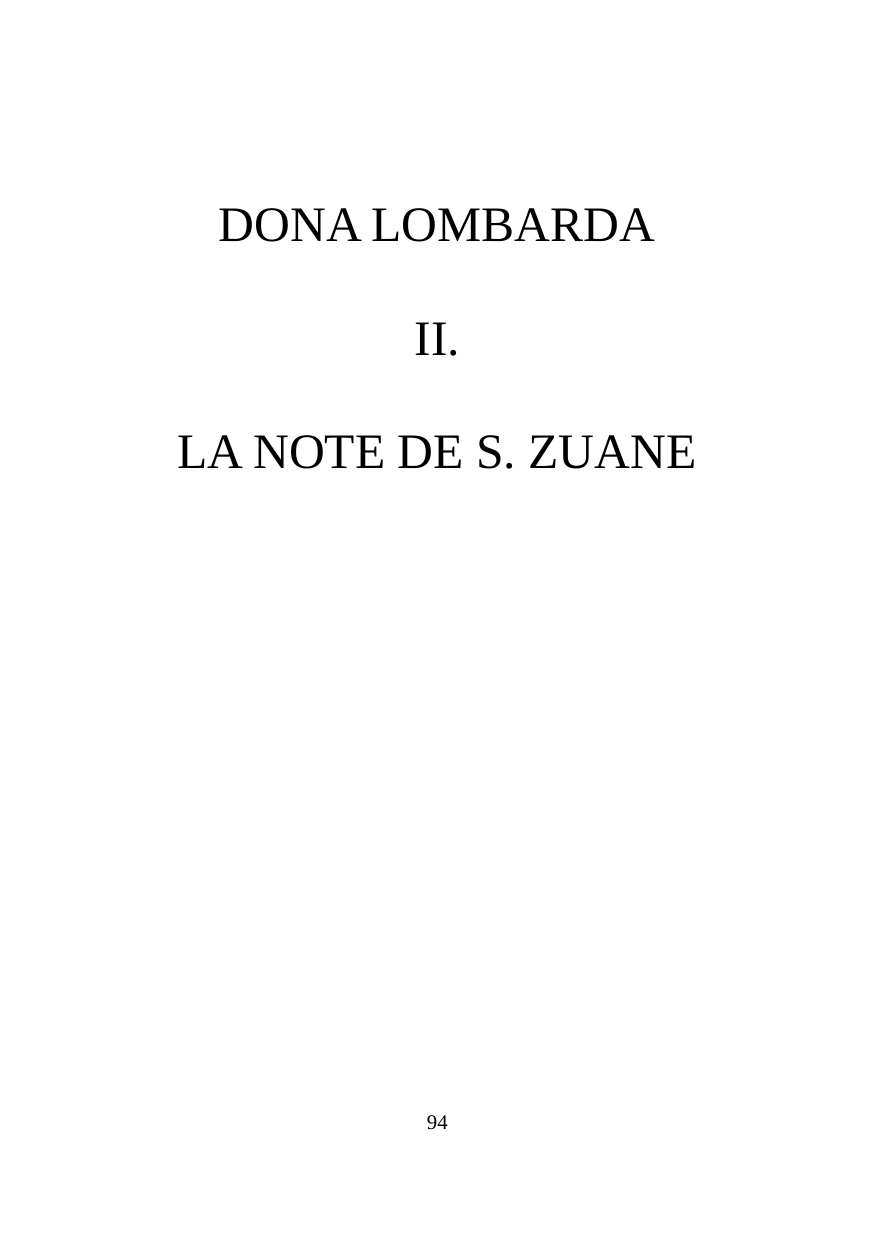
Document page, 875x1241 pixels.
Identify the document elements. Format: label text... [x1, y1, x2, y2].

subtitle DONA LOMBARDA II. LA NOTE DE S. ZUANE [106, 195, 768, 480]
